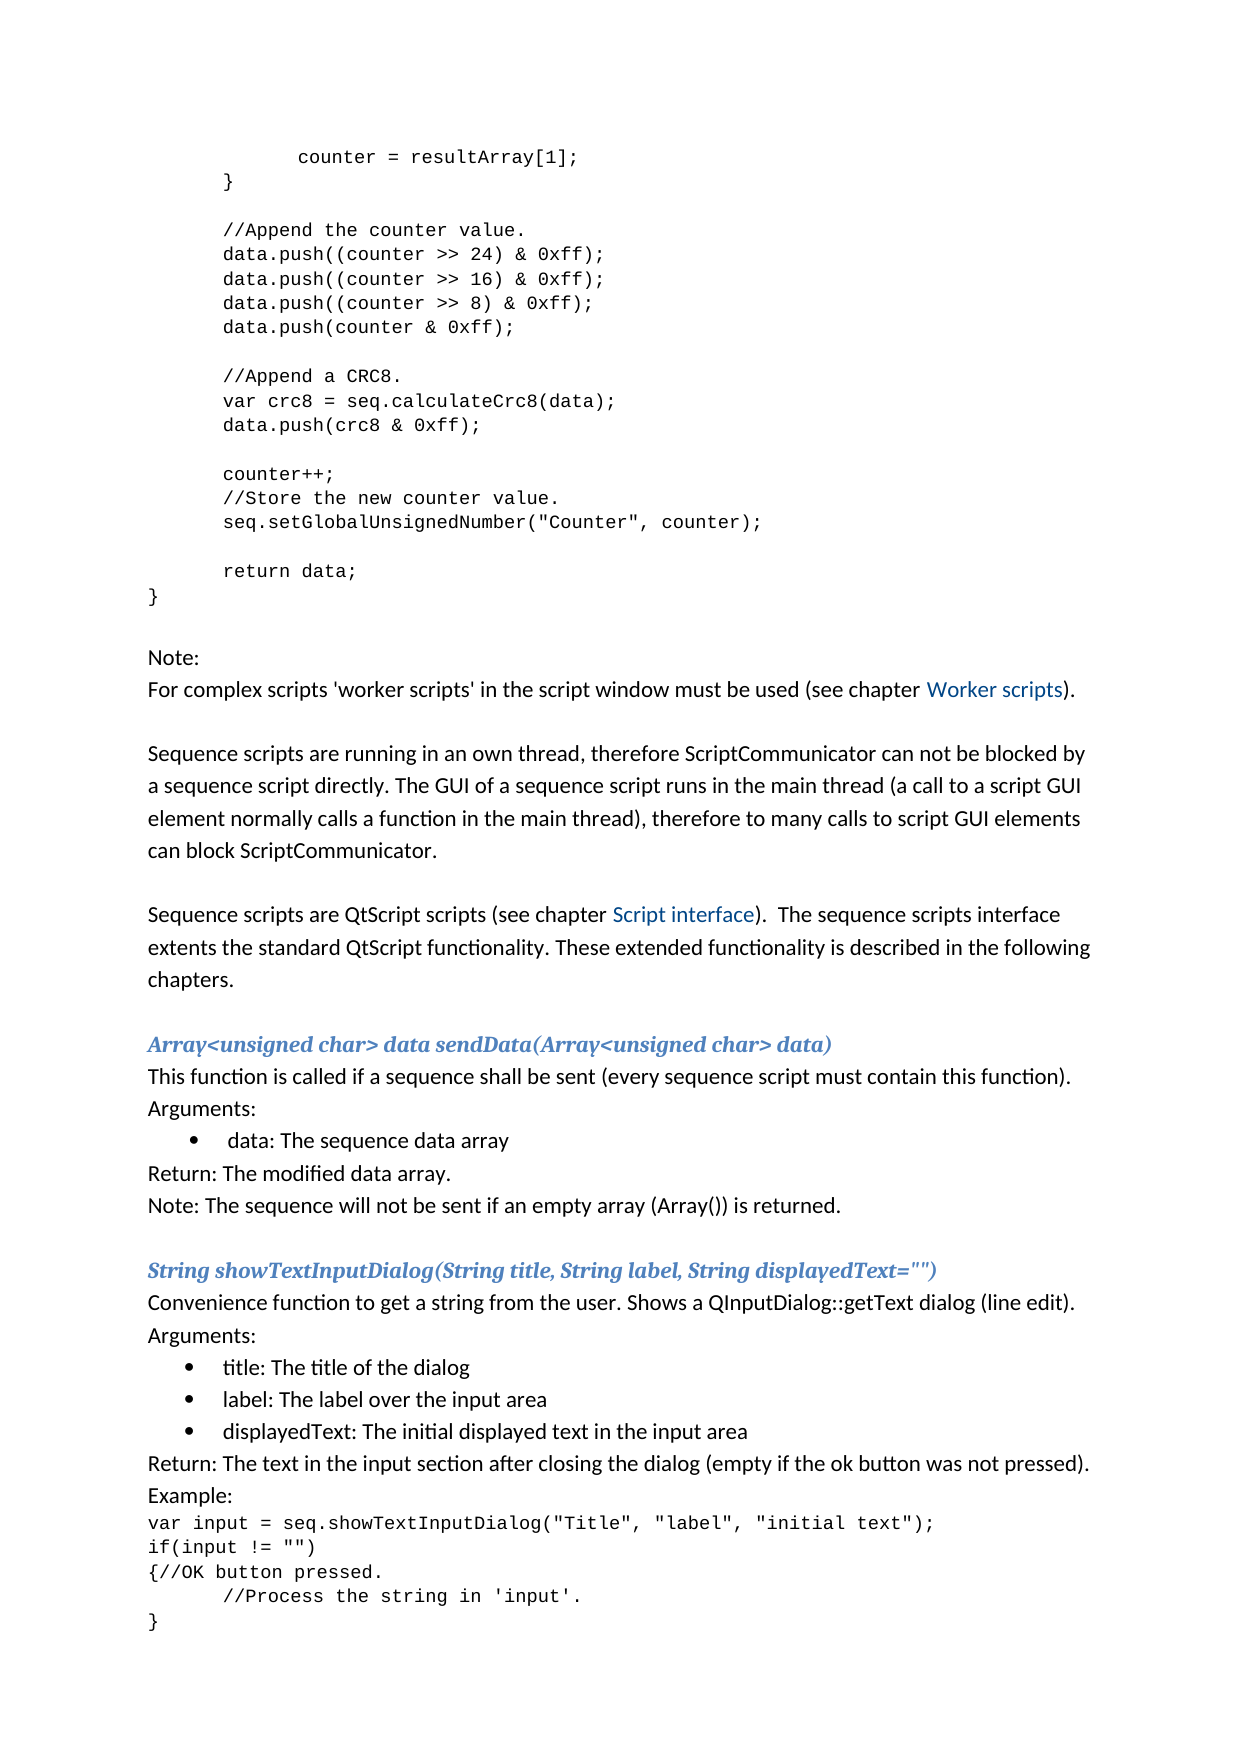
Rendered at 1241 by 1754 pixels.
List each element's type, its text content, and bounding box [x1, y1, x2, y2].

list displayedText: The initial displayed text in the input area [185, 1417, 1093, 1445]
text can block ScriptCommunicator. [148, 836, 1093, 864]
text data.push((counter >> 24) & 0xff); [148, 245, 1093, 266]
text Sequence scripts are running in an own thread, therefore ScriptCommunicator can not be blocked by a sequence script directly. The GUI of a sequence script runs in the main thread (a call to a script GUI [148, 739, 1093, 800]
text } [148, 586, 1093, 608]
text seq.setGlobalUnsignedNumber("Counter", counter); [148, 513, 1093, 534]
text counter++; [148, 464, 1093, 486]
text Convenience function to get a string from the user. Shows a QInputDialog::getText dialog (line edit). [148, 1288, 1093, 1317]
text } [148, 1611, 1093, 1633]
subtitle String showTextInputDialog(String title, String label, String displayedText="") [148, 1258, 1093, 1285]
text Note: [148, 643, 1093, 671]
text var crc8 = seq.calculateCrc8(data); [148, 391, 1093, 413]
list label: The label over the input area [185, 1385, 1093, 1413]
text data.push(crc8 & 0xff); [148, 416, 1093, 437]
text } [148, 172, 1093, 193]
list data: The sequence data array [190, 1127, 1093, 1155]
subtitle Array<unsigned char> data sendData(Array<unsigned char> data) [148, 1032, 1093, 1058]
text counter = resultArray[1]; [148, 148, 1093, 169]
text Arguments: [148, 1321, 1093, 1349]
text //Append the counter value. [148, 221, 1093, 242]
text Return: The text in the input section after closing the dialog (empty if the ok button was not pressed). [148, 1449, 1093, 1477]
text return data; [148, 562, 1093, 583]
text For complex scripts 'worker scripts' in the script window must be used (see chapter Worker scripts). [148, 675, 1093, 703]
text if(input != "") [148, 1538, 1093, 1559]
text data.push((counter >> 8) & 0xff); [148, 294, 1093, 315]
text This function is called if a sequence shall be sent (every sequence script must contain this function). [148, 1062, 1093, 1090]
text //Process the string in 'input'. [148, 1587, 1093, 1608]
text //Append a CRC8. [148, 367, 1093, 388]
text //Store the new counter value. [148, 489, 1093, 510]
text var input = seq.showTextInputDialog("Title", "label", "initial text"); [148, 1514, 1093, 1535]
text Return: The modified data array. [148, 1159, 1093, 1187]
text data.push((counter >> 16) & 0xff); [148, 269, 1093, 291]
text element normally calls a function in the main thread), therefore to many calls to script GUI elements [148, 804, 1093, 832]
text Sequence scripts are QtScript scripts (see chapter Script interface). The sequence scripts interface extents the standard QtScript functionality. These extended functionality is described in the following chapters. [148, 900, 1093, 993]
text Arguments: [148, 1094, 1093, 1122]
text Example: [148, 1482, 1093, 1510]
text Note: The sequence will not be sent if an empty array (Array()) is returned. [148, 1191, 1093, 1219]
text data.push(counter & 0xff); [148, 318, 1093, 339]
text {//OK button pressed. [148, 1563, 1093, 1584]
list title: The title of the dialog [185, 1353, 1093, 1381]
